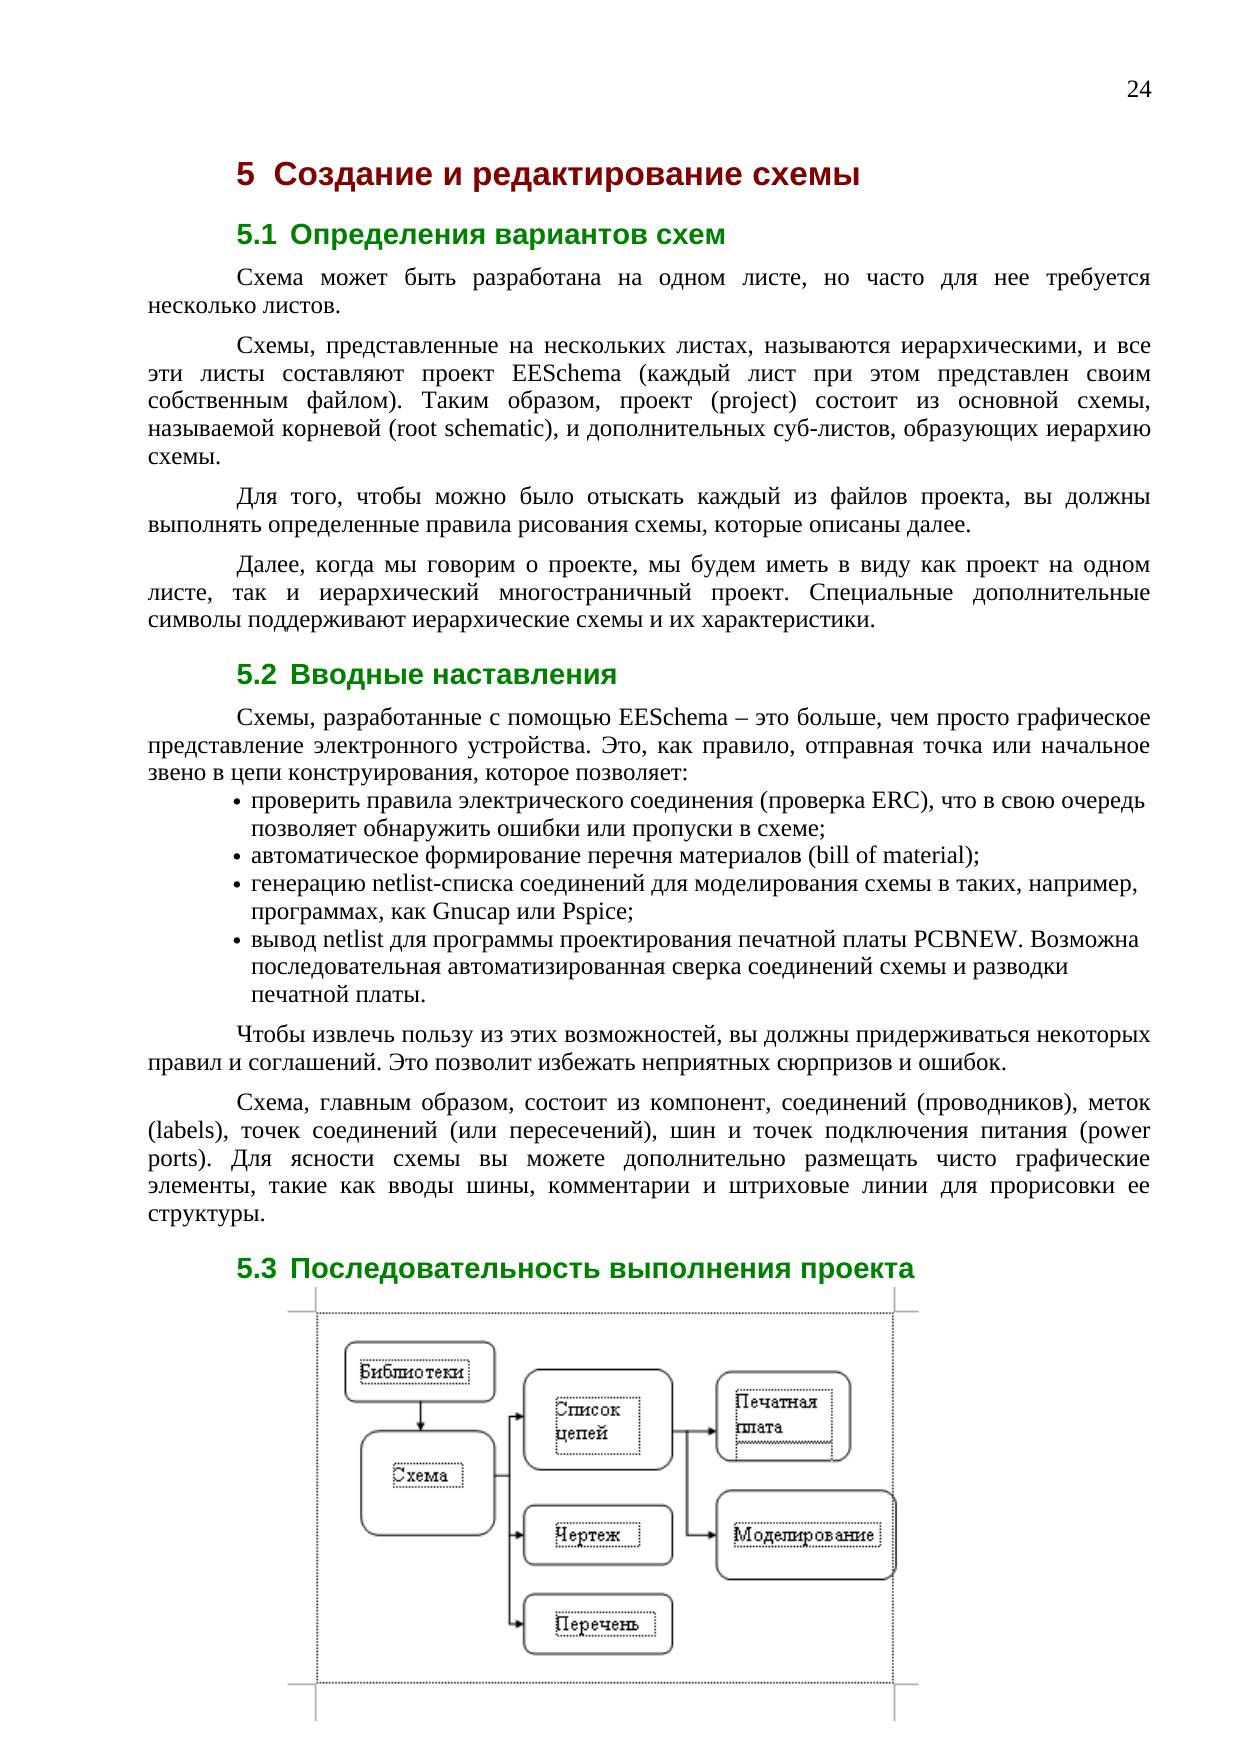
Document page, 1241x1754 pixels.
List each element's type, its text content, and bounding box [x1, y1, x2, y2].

list генерацию netlist-списка соединений для моделирования схемы в таких, например, программах, как Gnucap или Pspice; [234, 869, 1152, 925]
text Для того, чтобы можно было отыскать каждый из файлов проекта, вы должны выполнять определенные правила рисования схемы, которые описаны далее. [148, 482, 1152, 537]
text Схемы, разработанные с помощью EESchema – это больше, чем просто графическое представление электронного устройства. Это, как правило, отправная точка или начальное звено в цепи конструирования, которое позволяет: [148, 703, 1152, 786]
subtitle Создание и редактирование схемы [236, 156, 1152, 193]
text Далее, когда мы говорим о проекте, мы будем иметь в виду как проект на одном листе, так и иерархический многостраничный проект. Специальные дополнительные символы поддерживают иерархические схемы и их характеристики. [148, 550, 1152, 633]
list вывод netlist для программы проектирования печатной платы PCBNEW. Возможна последовательная автоматизированная сверка соединений схемы и разводки печатной платы. [234, 925, 1152, 1008]
list проверить правила электрического соединения (проверка ERC), что в свою очередь позволяет обнаружить ошибки или пропуски в схеме; [234, 786, 1152, 842]
subtitle Последовательность выполнения проекта [148, 1252, 1152, 1284]
list автоматическое формирование перечня материалов (bill of material); [234, 842, 1152, 869]
text Схема, главным образом, состоит из компонент, соединений (проводников), меток (labels), точек соединений (или пересечений), шин и точек подключения питания (power ports). Для ясности схемы вы можете дополнительно размещать чисто графические элементы, такие как вводы шины, комментарии и штриховые линии для прорисовки ее структуры. [148, 1088, 1152, 1227]
picture [287, 1287, 919, 1723]
subtitle Вводные наставления [148, 658, 1152, 691]
text Чтобы извлечь пользу из этих возможностей, вы должны придерживаться некоторых правил и соглашений. Это позволит избежать неприятных сюрпризов и ошибок. [148, 1020, 1152, 1076]
text Схема может быть разработана на одном листе, но часто для нее требуется несколько листов. [148, 263, 1152, 318]
text Схемы, представленные на нескольких листах, называются иерархическими, и все эти листы составляют проект EESchema (каждый лист при этом представлен своим собственным файлом). Таким образом, проект (project) состоит из основной схемы, называемой корневой (root schematic), и дополнительных суб-листов, образующих иерархию схемы. [148, 331, 1152, 469]
subtitle Определения вариантов схем [148, 218, 1152, 251]
